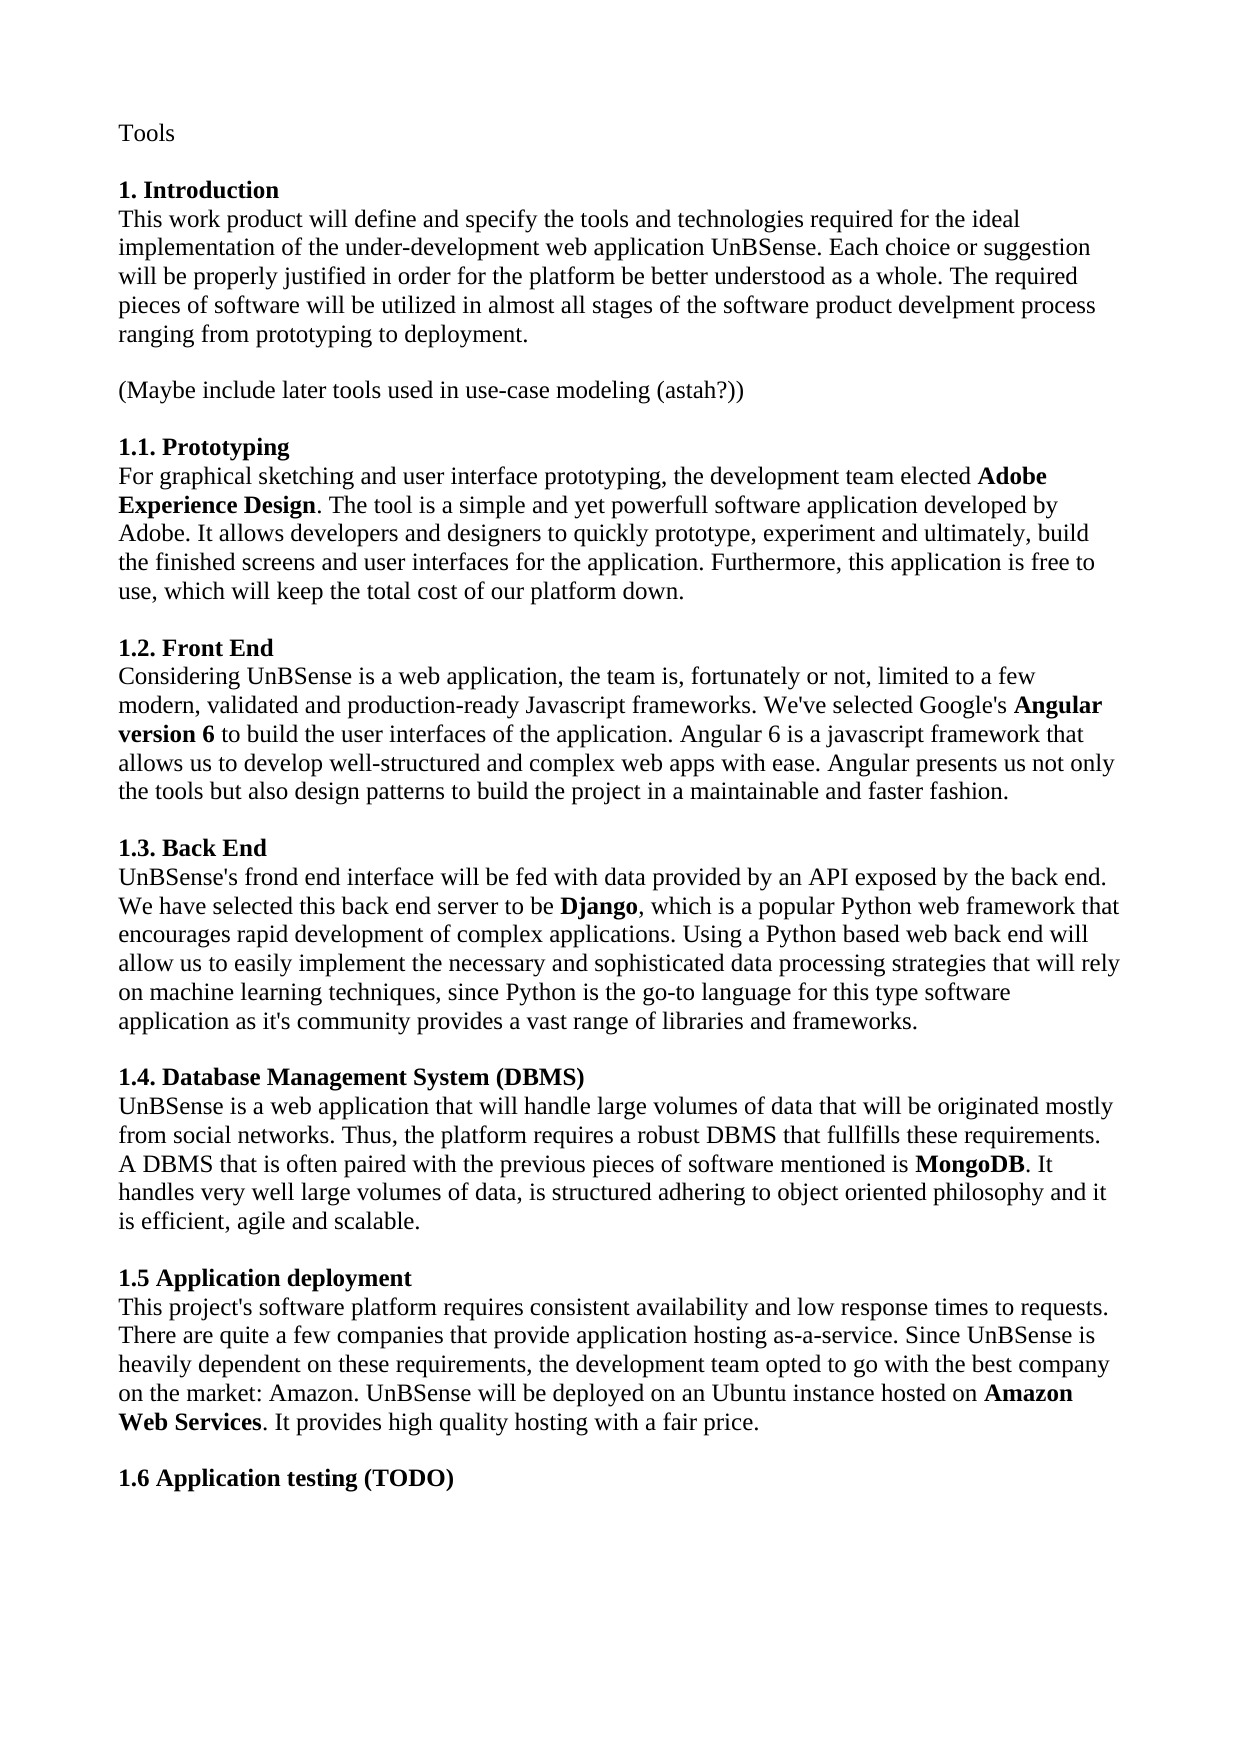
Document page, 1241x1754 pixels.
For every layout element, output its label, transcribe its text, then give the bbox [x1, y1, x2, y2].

text 1.1. Prototyping [118, 432, 1122, 461]
text 1.5 Application deployment [118, 1263, 1122, 1292]
text For graphical sketching and user interface prototyping, the development team elected Adobe Experience Design. The tool is a simple and yet powerfull software application developed by Adobe. It allows developers and designers to quickly prototype, experiment and ultimately, build the finished screens and user interfaces for the application. Furthermore, this application is free to use, which will keep the total cost of our platform down. [118, 461, 1122, 605]
text 1.3. Back End [118, 833, 1122, 862]
text This project's software platform requires consistent availability and low response times to requests. There are quite a few companies that provide application hosting as-a-service. Since UnBSense is heavily dependent on these requirements, the development team opted to go with the best company on the market: Amazon. UnBSense will be deployed on an Ubuntu instance hosted on Amazon Web Services. It provides high quality hosting with a fair price. [118, 1292, 1122, 1436]
text 1.4. Database Management System (DBMS) [118, 1062, 1122, 1091]
text Considering UnBSense is a web application, the team is, fortunately or not, limited to a few modern, validated and production-ready Javascript frameworks. We've selected Google's Angular version 6 to build the user interfaces of the application. Angular 6 is a javascript framework that allows us to develop well-structured and complex web apps with ease. Angular presents us not only the tools but also design patterns to build the project in a maintainable and faster fashion. [118, 661, 1122, 805]
text (Maybe include later tools used in use-case modeling (astah?)) [118, 375, 1122, 404]
text This work product will define and specify the tools and technologies required for the ideal implementation of the under-development web application UnBSense. Each choice or suggestion will be properly justified in order for the platform be better understood as a whole. The required pieces of software will be utilized in almost all stages of the software product develpment process ranging from prototyping to deployment. [118, 204, 1122, 347]
text UnBSense is a web application that will handle large volumes of data that will be originated mostly from social networks. Thus, the platform requires a robust DBMS that fullfills these requirements. A DBMS that is often paired with the previous pieces of software mentioned is MongoDB. It handles very well large volumes of data, is structured adhering to object oriented philosophy and it is efficient, agile and scalable. [118, 1091, 1122, 1235]
text 1. Introduction [118, 175, 1122, 204]
text Tools [118, 118, 1122, 147]
text 1.2. Front End [118, 633, 1122, 661]
text UnBSense's frond end interface will be fed with data provided by an API exposed by the back end. We have selected this back end server to be Django, which is a popular Python web framework that encourages rapid development of complex applications. Using a Python based web back end will allow us to easily implement the necessary and sophisticated data processing strategies that will rely on machine learning techniques, since Python is the go-to language for this type software application as it's community provides a vast range of libraries and frameworks. [118, 862, 1122, 1034]
text 1.6 Application testing (TODO) [118, 1463, 1122, 1492]
